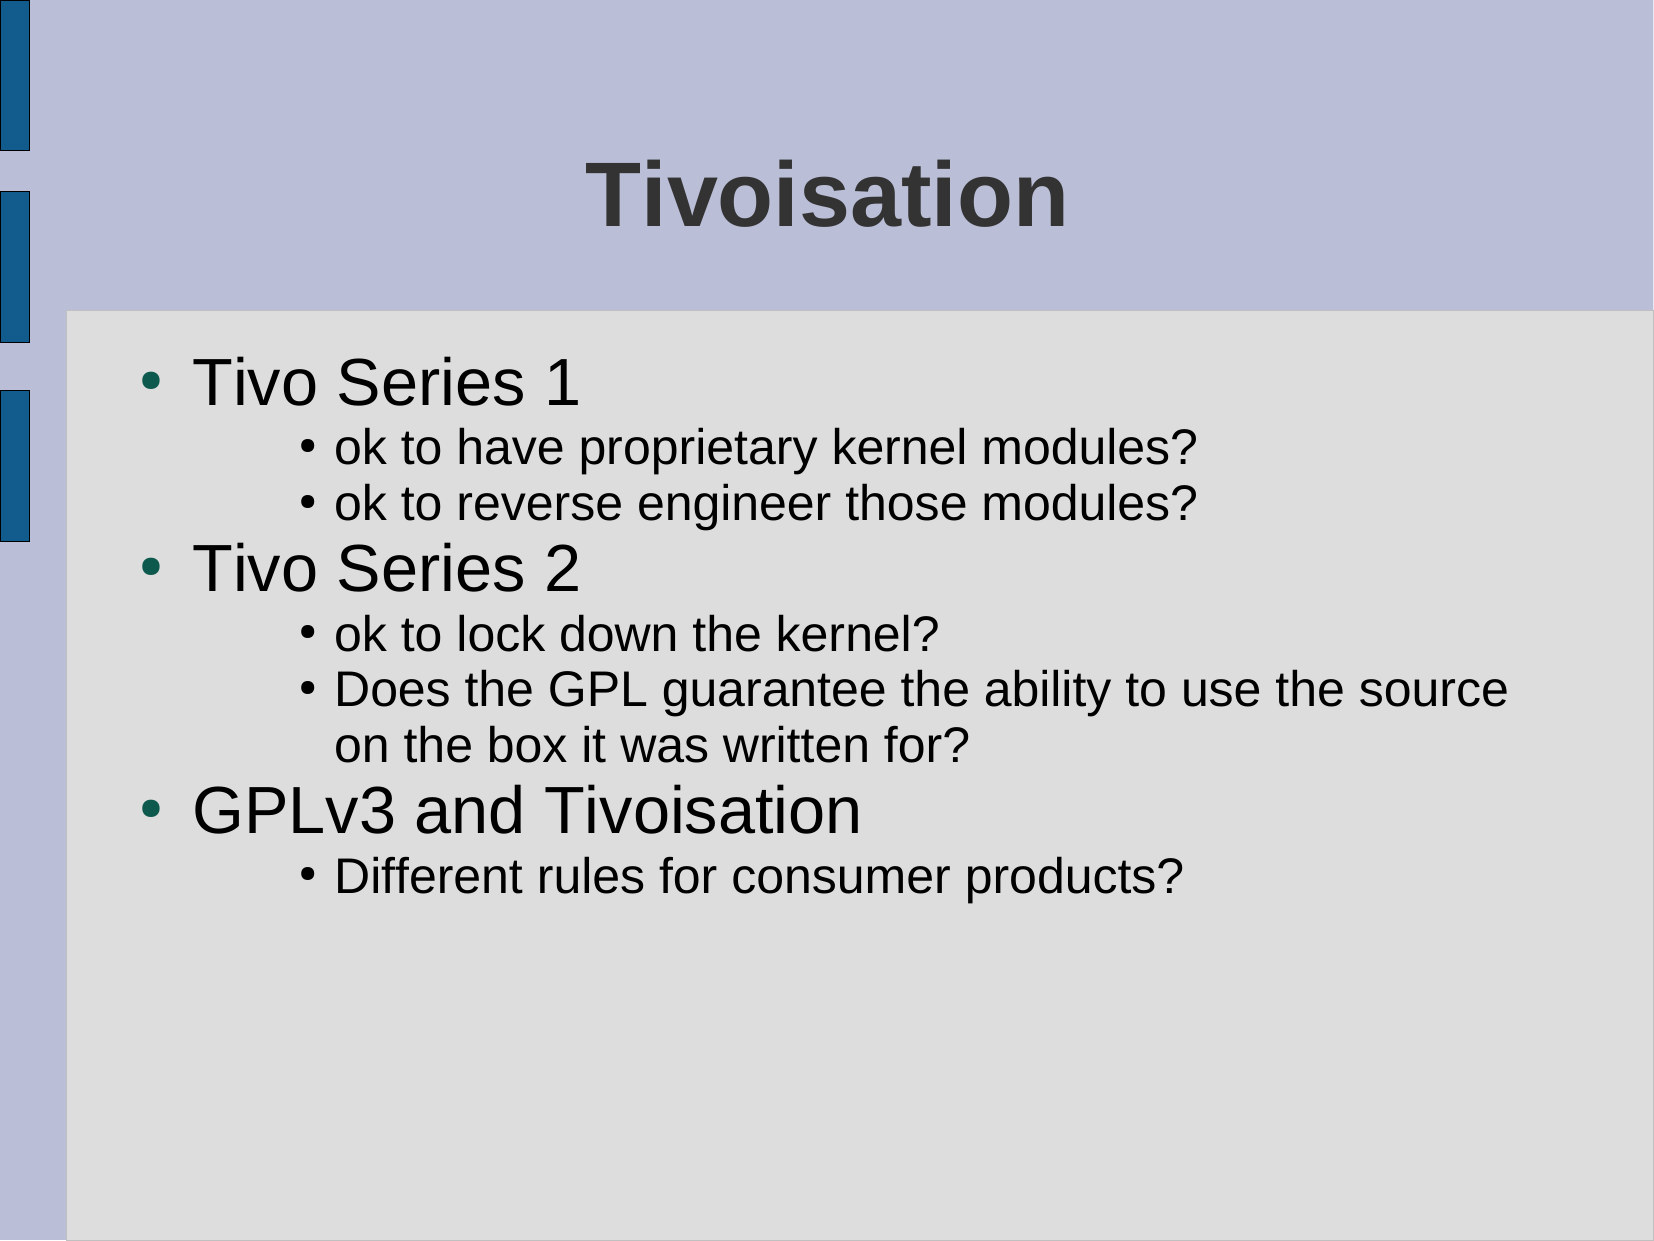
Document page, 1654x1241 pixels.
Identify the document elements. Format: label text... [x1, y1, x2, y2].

list Tivo Series 1 ok to have proprietary kernel modules? ok to reverse engineer those modules? Tivo Series 2 ok to lock down the kernel? Does the GPL guarantee the ability to use the source on the box it was written for? GPLv3 and Tivoisation Different rules for consumer products? [121, 344, 1534, 1112]
title Tivoisation [121, 91, 1534, 299]
